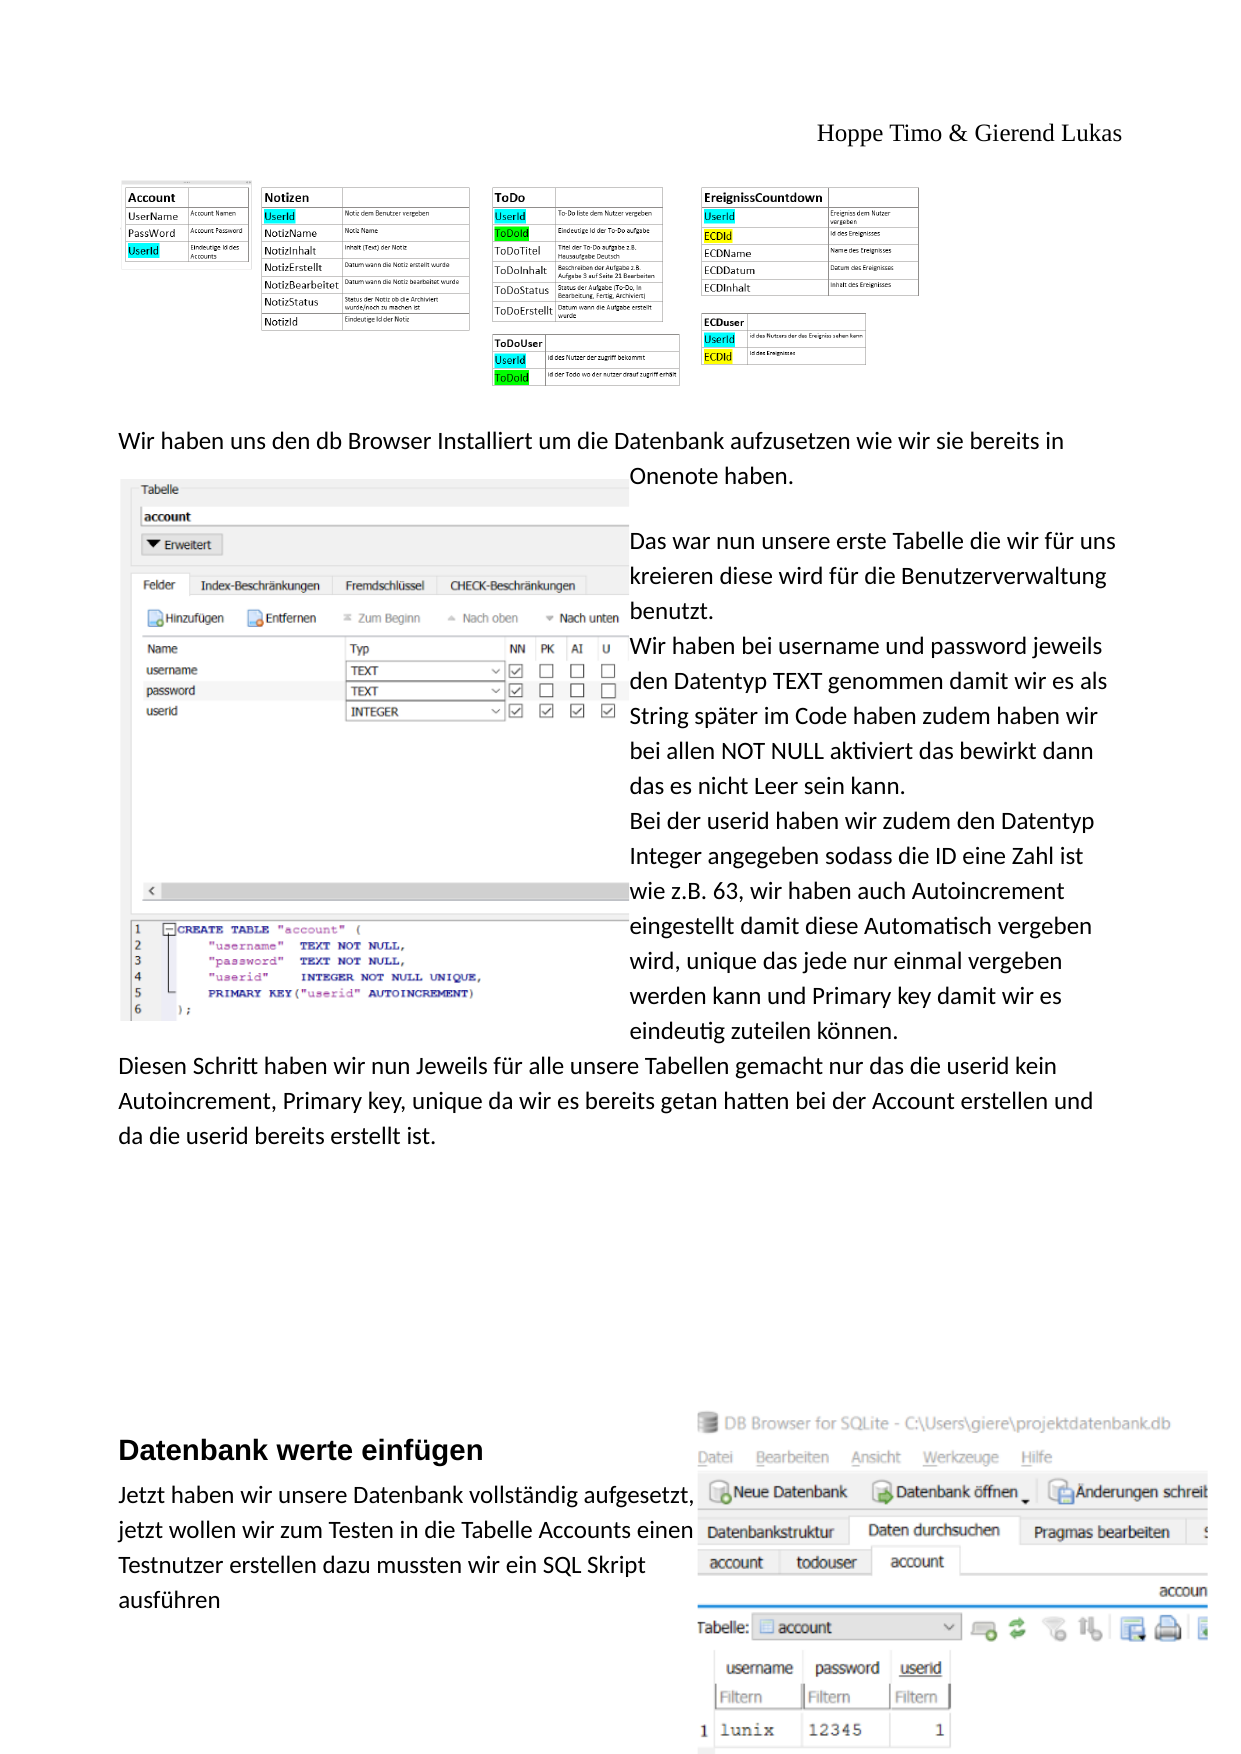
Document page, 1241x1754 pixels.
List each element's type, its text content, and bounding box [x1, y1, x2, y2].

picture [120, 176, 947, 402]
text Wir haben uns den db Browser Installiert um die Datenbank aufzusetzen wie wir sie bereits in Onenote haben. Das war nun unsere erste Tabelle die wir für uns kreieren diese wird für die Benutzerverwaltung benutzt. Wir haben bei username und password jeweils den Datentyp TEXT genommen damit wir es als String später im Code haben zudem haben wir bei allen NOT NULL aktiviert das bewirkt dann das es nicht Leer sein kann. Bei der userid haben wir zudem den Datentyp Integer angegeben sodass die ID eine Zahl ist wie z.B. 63, wir haben auch Autoincrement eingestellt damit diese Automatisch vergeben wird, unique das jede nur einmal vergeben werden kann und Primary key damit wir es eindeutig zuteilen können. Diesen Schritt haben wir nun Jeweils für alle unsere Tabellen gemacht nur das die userid kein Autoincrement, Primary key, unique da wir es bereits getan hatten bei der Account erstellen und da die userid bereits erstellt ist. [118, 176, 1122, 1151]
picture [697, 1405, 1208, 1754]
text Jetzt haben wir unsere Datenbank vollständig aufgesetzt, jetzt wollen wir zum Testen in die Tabelle Accounts einen Testnutzer erstellen dazu mussten wir ein SQL Skript ausführen [118, 1479, 697, 1614]
subtitle Datenbank werte einfügen [118, 1433, 697, 1466]
picture [120, 479, 630, 1021]
